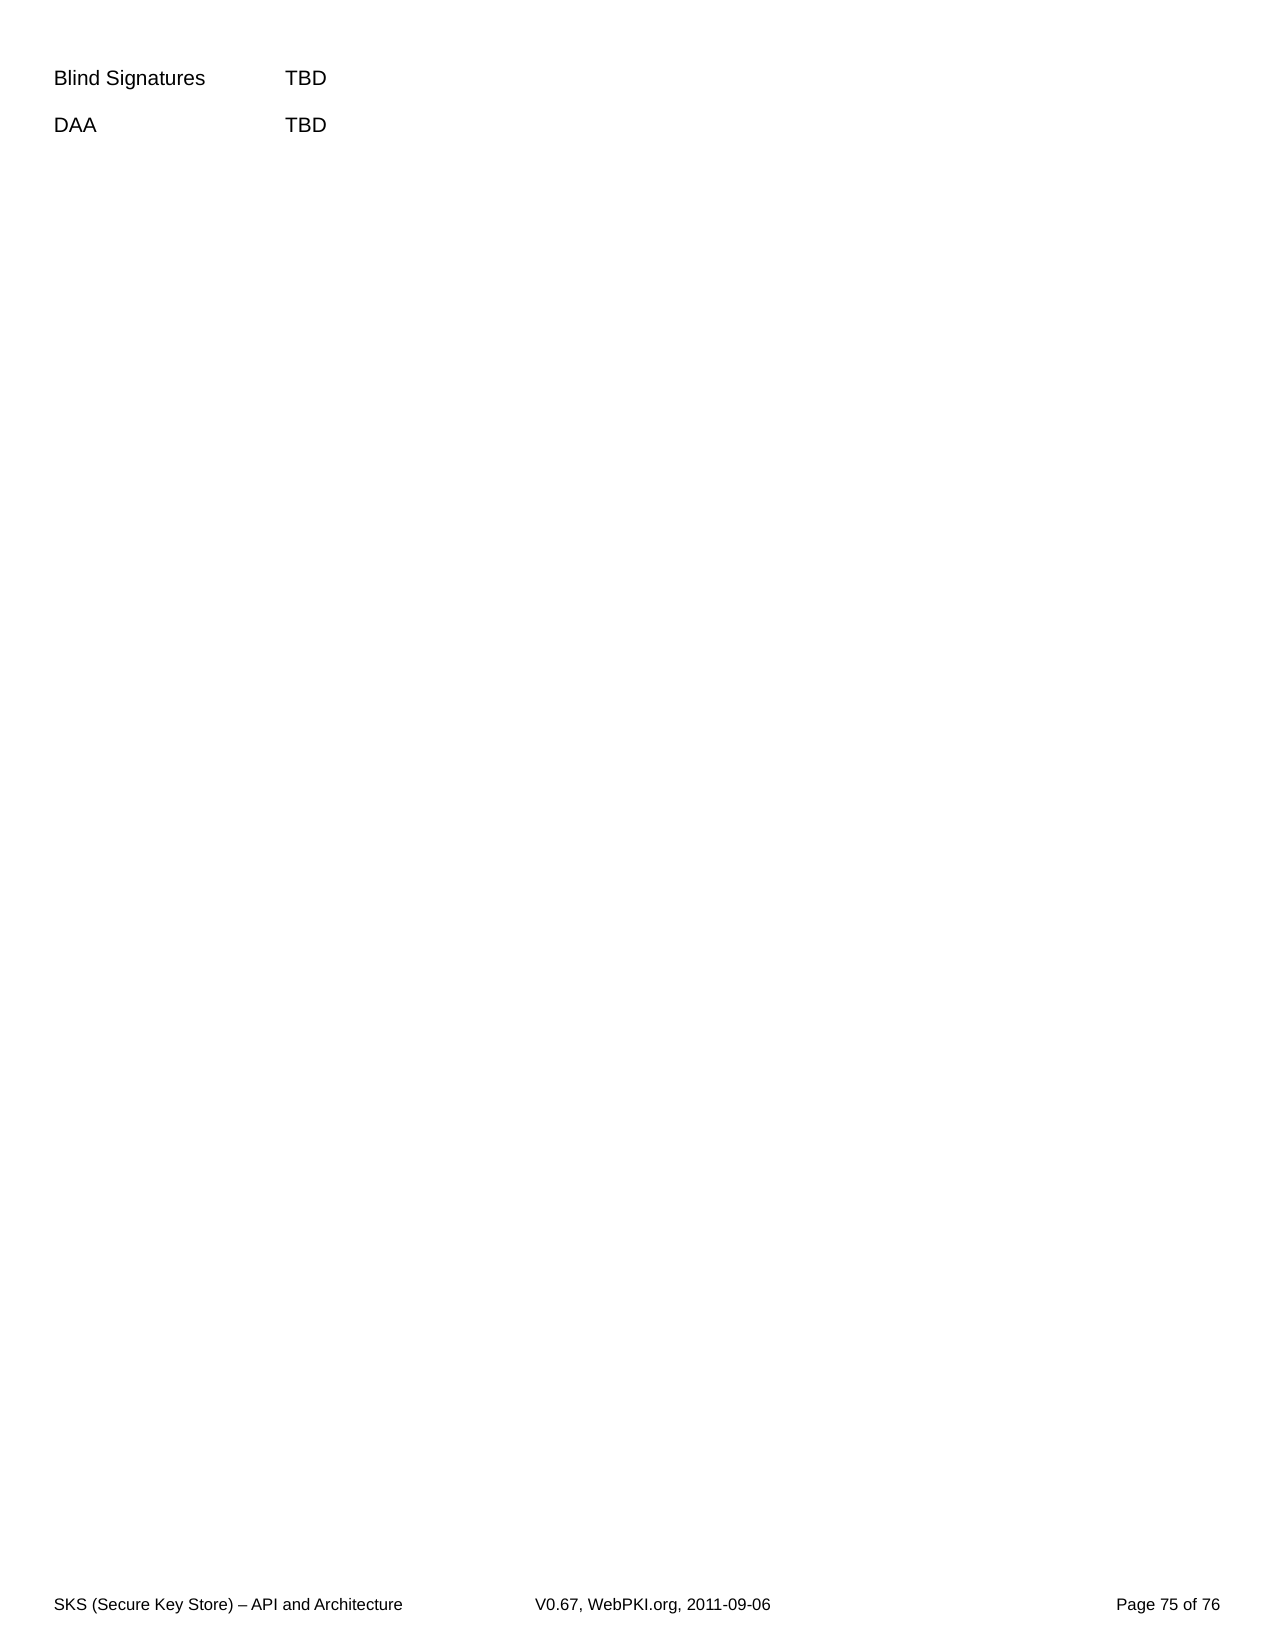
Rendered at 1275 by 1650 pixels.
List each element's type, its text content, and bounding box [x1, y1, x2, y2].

table_cell TBD [285, 113, 1221, 161]
table_cell Blind Signatures [54, 66, 285, 113]
table_cell DAA [54, 113, 285, 161]
table_cell TBD [285, 66, 1221, 113]
